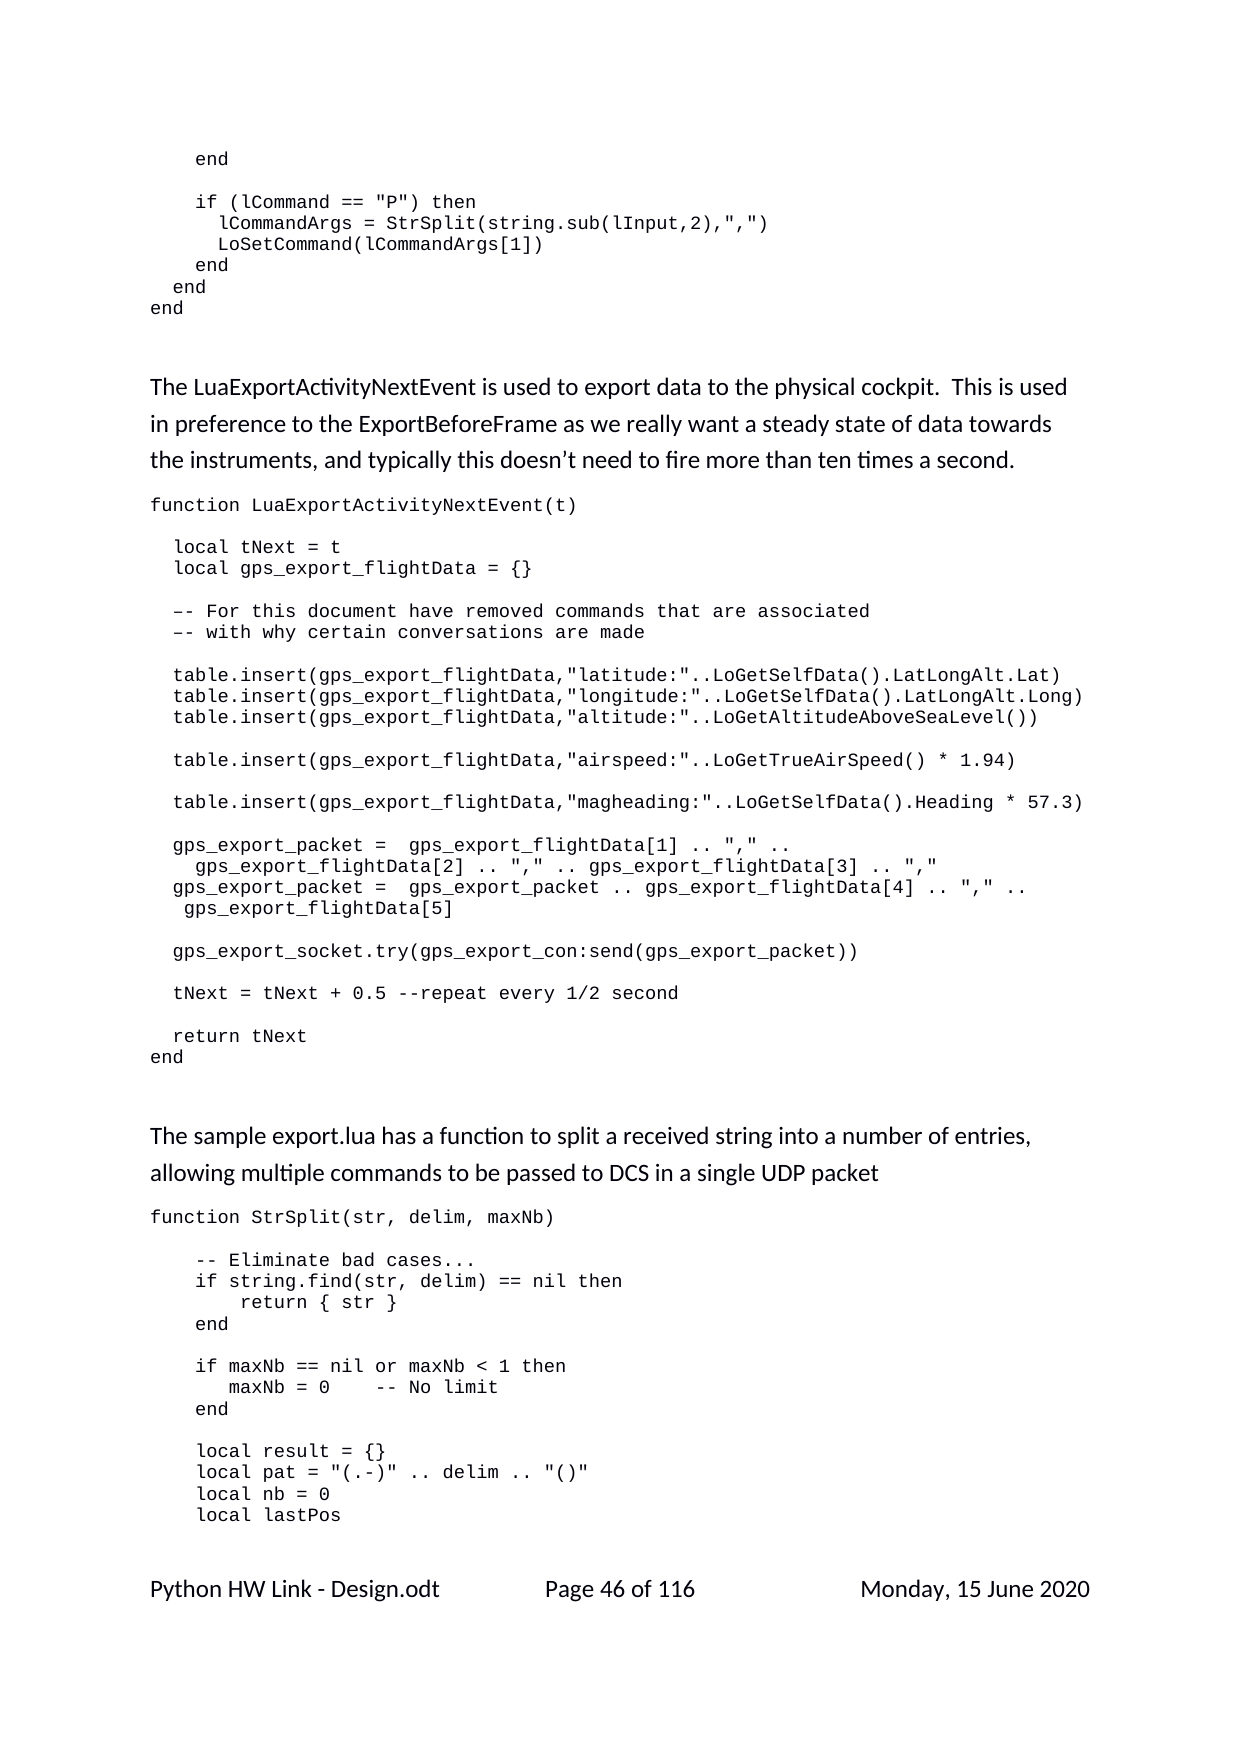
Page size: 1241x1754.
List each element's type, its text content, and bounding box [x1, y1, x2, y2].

text end [150, 277, 1090, 299]
text table.insert(gps_export_flightData,"magheading:"..LoGetSelfData().Heading * 57.3) [150, 793, 1090, 814]
text end [150, 150, 1090, 171]
text The sample export.lua has a function to split a received string into a number of entries, allowing multiple commands to be passed to DCS in a single UDP packet [150, 1120, 1090, 1187]
text gps_export_packet = gps_export_flightData[1] .. "," .. [150, 835, 1090, 857]
text -- Eliminate bad cases... [150, 1251, 1090, 1272]
text end [150, 299, 1090, 320]
text table.insert(gps_export_flightData,"airspeed:"..LoGetTrueAirSpeed() * 1.94) [150, 750, 1090, 772]
text lCommandArgs = StrSplit(string.sub(lInput,2),",") [150, 214, 1090, 235]
text gps_export_flightData[2] .. "," .. gps_export_flightData[3] .. "," [150, 857, 1090, 878]
text return tNext [150, 1027, 1090, 1048]
text local result = {} [150, 1442, 1090, 1463]
text LoSetCommand(lCommandArgs[1]) [150, 235, 1090, 256]
text local nb = 0 [150, 1484, 1090, 1506]
text table.insert(gps_export_flightData,"longitude:"..LoGetSelfData().LatLongAlt.Long) [150, 687, 1090, 708]
text maxNb = 0 -- No limit [150, 1378, 1090, 1399]
text table.insert(gps_export_flightData,"latitude:"..LoGetSelfData().LatLongAlt.Lat) [150, 665, 1090, 687]
text tNext = tNext + 0.5 --repeat every 1/2 second [150, 984, 1090, 1005]
text –- with why certain conversations are made [150, 623, 1090, 644]
text local pat = "(.-)" .. delim .. "()" [150, 1463, 1090, 1484]
text function LuaExportActivityNextEvent(t) [150, 495, 1090, 517]
text The LuaExportActivityNextEvent is used to export data to the physical cockpit. This is used in preference to the ExportBeforeFrame as we really want a steady state of data towards the instruments, and typically this doesn’t need to fire more than ten times a second. [150, 371, 1090, 475]
text end [150, 1399, 1090, 1421]
text local tNext = t [150, 538, 1090, 559]
text local gps_export_flightData = {} [150, 559, 1090, 580]
text function StrSplit(str, delim, maxNb) [150, 1208, 1090, 1229]
text gps_export_socket.try(gps_export_con:send(gps_export_packet)) [150, 942, 1090, 963]
text if maxNb == nil or maxNb < 1 then [150, 1357, 1090, 1378]
text if string.find(str, delim) == nil then [150, 1272, 1090, 1293]
text table.insert(gps_export_flightData,"altitude:"..LoGetAltitudeAboveSeaLevel()) [150, 708, 1090, 729]
text return { str } [150, 1293, 1090, 1314]
text end [150, 256, 1090, 277]
text gps_export_flightData[5] [150, 899, 1090, 920]
text if (lCommand == "P") then [150, 192, 1090, 214]
text end [150, 1048, 1090, 1069]
text –- For this document have removed commands that are associated [150, 602, 1090, 623]
text gps_export_packet = gps_export_packet .. gps_export_flightData[4] .. "," .. [150, 878, 1090, 899]
text local lastPos [150, 1506, 1090, 1527]
text end [150, 1314, 1090, 1336]
